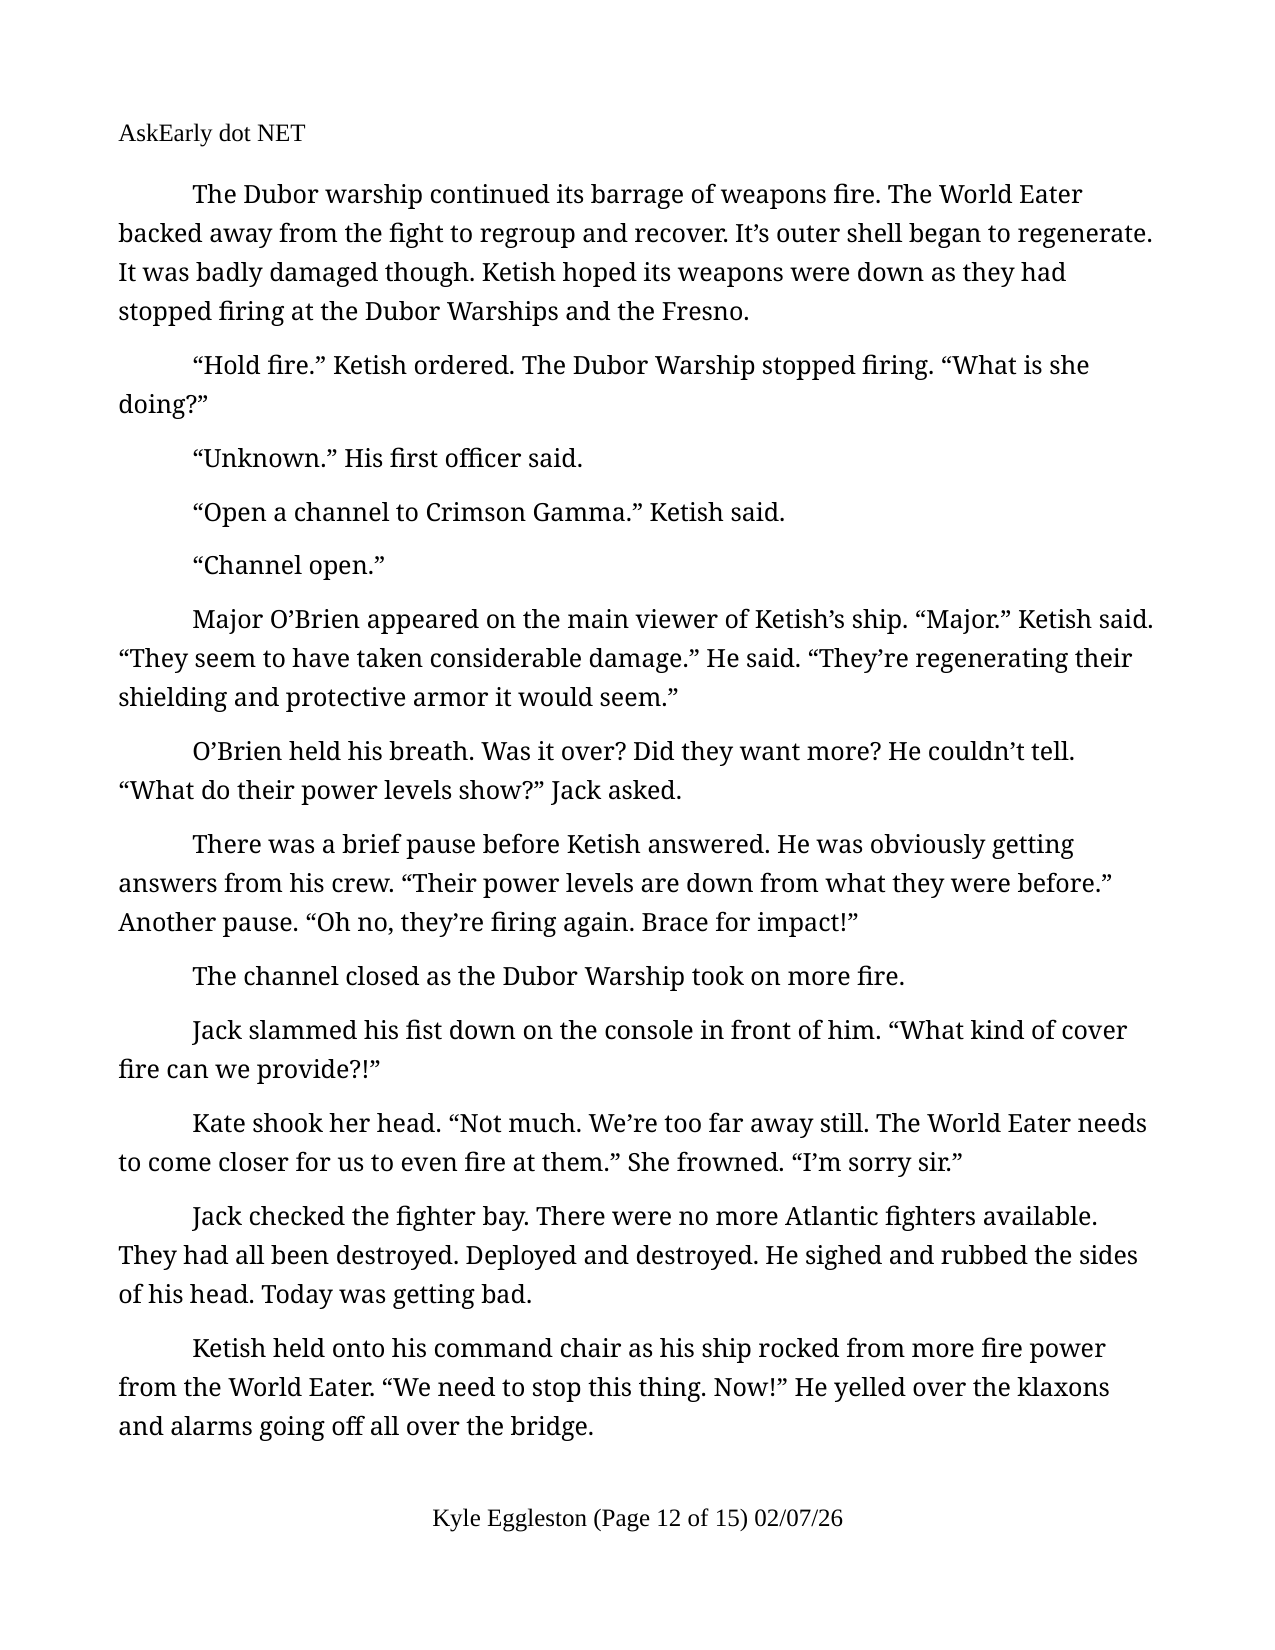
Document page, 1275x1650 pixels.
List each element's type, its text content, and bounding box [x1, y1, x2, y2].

text Jack slammed his fist down on the console in front of him. “What kind of cover fire can we provide?!” [118, 1013, 1157, 1086]
text Major O’Brien appeared on the main viewer of Ketish’s ship. “Major.” Ketish said. “They seem to have taken considerable damage.” He said. “They’re regenerating their shielding and protective armor it would seem.” [118, 602, 1157, 714]
text Jack checked the fighter bay. There were no more Atlantic fighters available. They had all been destroyed. Deployed and destroyed. He sighed and rubbed the sides of his head. Today was getting bad. [118, 1198, 1157, 1311]
text “Hold fire.” Ketish ordered. The Dubor Warship stopped firing. “What is she doing?” [118, 348, 1157, 421]
text Ketish held onto his command chair as his ship rocked from more fire power from the World Eater. “We need to stop this thing. Now!” He yelled over the klaxons and alarms going off all over the bridge. [118, 1331, 1157, 1443]
text Kate shook her head. “Not much. We’re too far away still. The World Eater needs to come closer for us to even fire at them.” She frowned. “I’m sorry sir.” [118, 1106, 1157, 1179]
text “Unknown.” His first officer said. [118, 441, 1157, 474]
text The channel closed as the Dubor Warship took on more fire. [118, 959, 1157, 993]
text O’Brien held his breath. Was it over? Did they want more? He couldn’t tell. “What do their power levels show?” Jack asked. [118, 734, 1157, 807]
text There was a brief pause before Ketish answered. He was obviously getting answers from his crew. “Their power levels are down from what they were before.” Another pause. “Oh no, they’re firing again. Brace for impact!” [118, 827, 1157, 939]
text The Dubor warship continued its barrage of weapons fire. The World Eater backed away from the fight to regroup and recover. It’s outer shell began to regenerate. It was badly damaged though. Ketish hoped its weapons were down as they had stopped firing at the Dubor Warships and the Fresno. [118, 176, 1157, 328]
text “Open a channel to Crimson Gamma.” Ketish said. [118, 494, 1157, 528]
text “Channel open.” [118, 548, 1157, 582]
